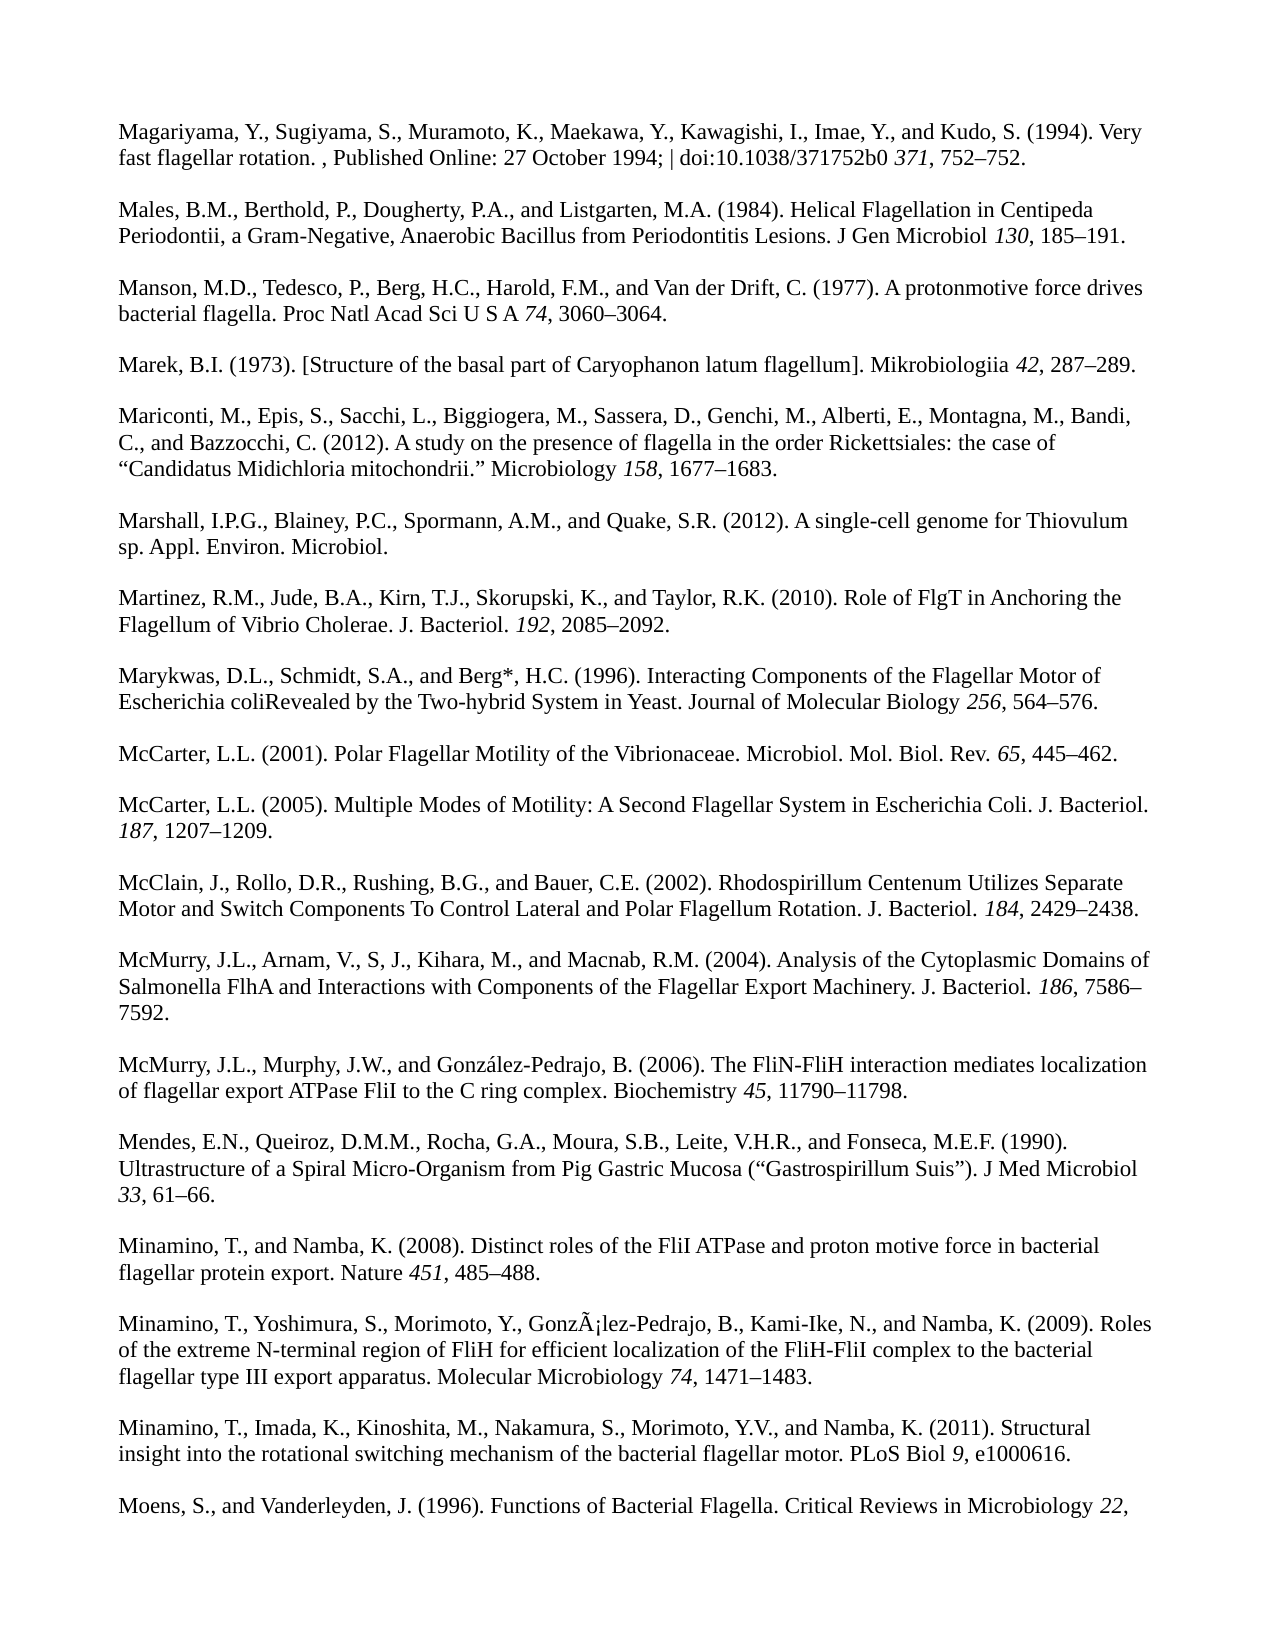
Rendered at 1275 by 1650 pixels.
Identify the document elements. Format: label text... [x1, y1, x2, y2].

text Moens, S., and Vanderleyden, J. (1996). Functions of Bacterial Flagella. Critical Reviews in Microbiology 22, [118, 1492, 1157, 1518]
text McClain, J., Rollo, D.R., Rushing, B.G., and Bauer, C.E. (2002). Rhodospirillum Centenum Utilizes Separate Motor and Switch Components To Control Lateral and Polar Flagellum Rotation. J. Bacteriol. 184, 2429–2438. [118, 869, 1157, 922]
text Mariconti, M., Epis, S., Sacchi, L., Biggiogera, M., Sassera, D., Genchi, M., Alberti, E., Montagna, M., Bandi, C., and Bazzocchi, C. (2012). A study on the presence of flagella in the order Rickettsiales: the case of “Candidatus Midichloria mitochondrii.” Microbiology 158, 1677–1683. [118, 403, 1157, 482]
text McMurry, J.L., Murphy, J.W., and González-Pedrajo, B. (2006). The FliN-FliH interaction mediates localization of flagellar export ATPase FliI to the C ring complex. Biochemistry 45, 11790–11798. [118, 1051, 1157, 1103]
text Magariyama, Y., Sugiyama, S., Muramoto, K., Maekawa, Y., Kawagishi, I., Imae, Y., and Kudo, S. (1994). Very fast flagellar rotation. , Published Online: 27 October 1994; | doi:10.1038/371752b0 371, 752–752. [118, 118, 1157, 171]
text Marek, B.I. (1973). [Structure of the basal part of Caryophanon latum flagellum]. Mikrobiologiia 42, 287–289. [118, 351, 1157, 378]
text McCarter, L.L. (2005). Multiple Modes of Motility: A Second Flagellar System in Escherichia Coli. J. Bacteriol. 187, 1207–1209. [118, 791, 1157, 844]
text Martinez, R.M., Jude, B.A., Kirn, T.J., Skorupski, K., and Taylor, R.K. (2010). Role of FlgT in Anchoring the Flagellum of Vibrio Cholerae. J. Bacteriol. 192, 2085–2092. [118, 584, 1157, 637]
text McCarter, L.L. (2001). Polar Flagellar Motility of the Vibrionaceae. Microbiol. Mol. Biol. Rev. 65, 445–462. [118, 740, 1157, 766]
text Marshall, I.P.G., Blainey, P.C., Spormann, A.M., and Quake, S.R. (2012). A single-cell genome for Thiovulum sp. Appl. Environ. Microbiol. [118, 507, 1157, 559]
text Manson, M.D., Tedesco, P., Berg, H.C., Harold, F.M., and Van der Drift, C. (1977). A protonmotive force drives bacterial flagella. Proc Natl Acad Sci U S A 74, 3060–3064. [118, 273, 1157, 326]
text Minamino, T., and Namba, K. (2008). Distinct roles of the FliI ATPase and proton motive force in bacterial flagellar protein export. Nature 451, 485–488. [118, 1232, 1157, 1285]
text McMurry, J.L., Arnam, V., S, J., Kihara, M., and Macnab, R.M. (2004). Analysis of the Cytoplasmic Domains of Salmonella FlhA and Interactions with Components of the Flagellar Export Machinery. J. Bacteriol. 186, 7586–7592. [118, 947, 1157, 1026]
text Mendes, E.N., Queiroz, D.M.M., Rocha, G.A., Moura, S.B., Leite, V.H.R., and Fonseca, M.E.F. (1990). Ultrastructure of a Spiral Micro-Organism from Pig Gastric Mucosa (“Gastrospirillum Suis”). J Med Microbiol 33, 61–66. [118, 1128, 1157, 1207]
text Marykwas, D.L., Schmidt, S.A., and Berg*, H.C. (1996). Interacting Components of the Flagellar Motor of Escherichia coliRevealed by the Two-hybrid System in Yeast. Journal of Molecular Biology 256, 564–576. [118, 662, 1157, 715]
text Minamino, T., Yoshimura, S., Morimoto, Y., GonzÃ¡lez-Pedrajo, B., Kami-Ike, N., and Namba, K. (2009). Roles of the extreme N-terminal region of FliH for efficient localization of the FliH-FliI complex to the bacterial flagellar type III export apparatus. Molecular Microbiology 74, 1471–1483. [118, 1310, 1157, 1389]
text Males, B.M., Berthold, P., Dougherty, P.A., and Listgarten, M.A. (1984). Helical Flagellation in Centipeda Periodontii, a Gram-Negative, Anaerobic Bacillus from Periodontitis Lesions. J Gen Microbiol 130, 185–191. [118, 196, 1157, 248]
text Minamino, T., Imada, K., Kinoshita, M., Nakamura, S., Morimoto, Y.V., and Namba, K. (2011). Structural insight into the rotational switching mechanism of the bacterial flagellar motor. PLoS Biol 9, e1000616. [118, 1414, 1157, 1467]
